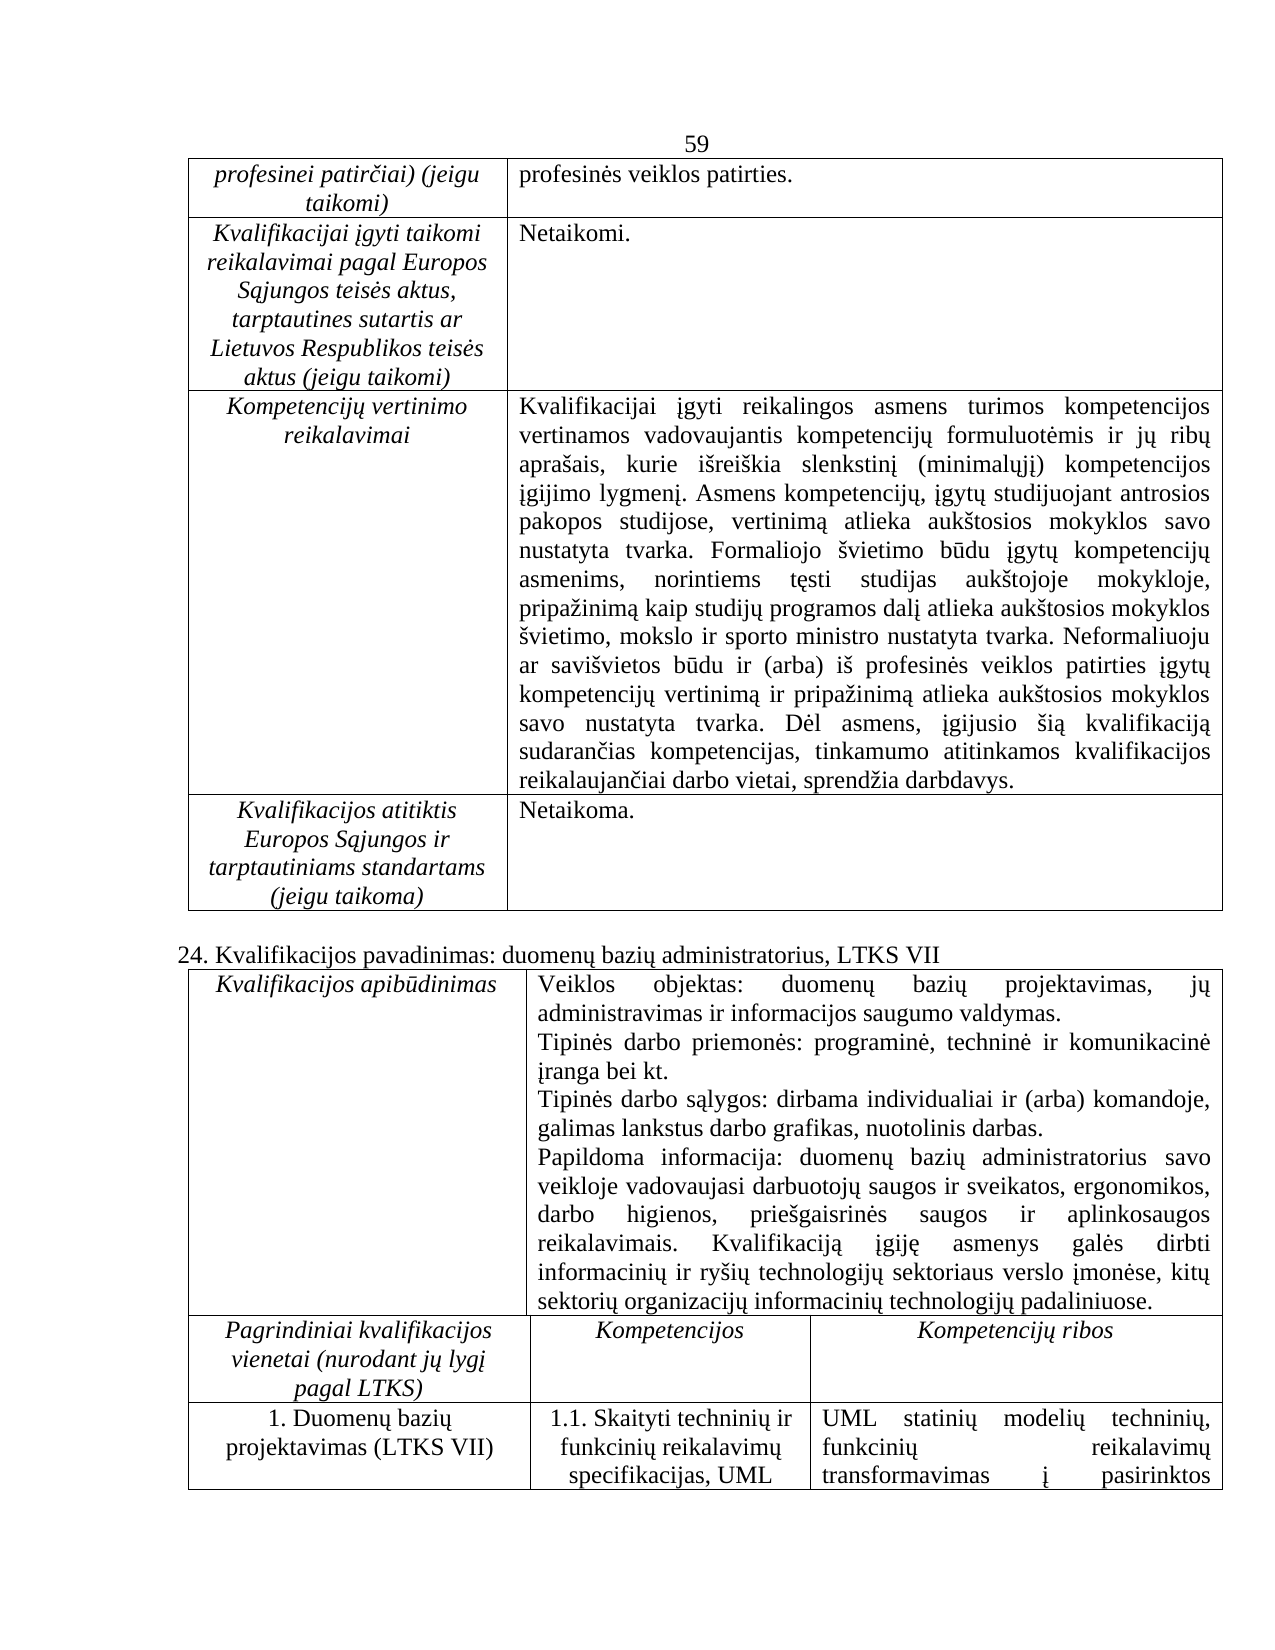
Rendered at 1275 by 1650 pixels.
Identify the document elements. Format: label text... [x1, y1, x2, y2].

table_cell Kompetencijų ribos [811, 1316, 1222, 1402]
table_cell 1. Duomenų bazių projektavimas (LTKS VII) [189, 1403, 530, 1489]
table_cell 1.1. Skaityti techninių ir funkcinių reikalavimų specifikacijas, UML [531, 1403, 810, 1489]
table_header Kvalifikacijos apibūdinimas [189, 970, 526, 1314]
table_cell Netaikomi. [508, 218, 1222, 390]
table_cell Kompetencijų vertinimo reikalavimai [189, 391, 507, 794]
table_cell Kvalifikacijai įgyti reikalingos asmens turimos kompetencijos vertinamos vadovaujantis kompetencijų formuluotėmis ir jų ribų aprašais, kurie išreiškia slenkstinį (minimalųjį) kompetencijos įgijimo lygmenį. Asmens kompetencijų, įgytų studijuojant antrosios pakopos studijose, vertinimą atlieka aukštosios mokyklos savo nustatyta tvarka. Formaliojo švietimo būdu įgytų kompetencijų asmenims, norintiems tęsti studijas aukštojoje mokykloje, pripažinimą kaip studijų programos dalį atlieka aukštosios mokyklos švietimo, mokslo ir sporto ministro nustatyta tvarka. Neformaliuoju ar savišvietos būdu ir (arba) iš profesinės veiklos patirties įgytų kompetencijų vertinimą ir pripažinimą atlieka aukštosios mokyklos savo nustatyta tvarka. Dėl asmens, įgijusio šią kvalifikaciją sudarančias kompetencijas, tinkamumo atitinkamos kvalifikacijos reikalaujančiai darbo vietai, sprendžia darbdavys. [508, 391, 1222, 794]
table_cell Kvalifikacijos atitiktis Europos Sąjungos ir tarptautiniams standartams (jeigu taikoma) [189, 795, 507, 910]
table_cell Kvalifikacijai įgyti taikomi reikalavimai pagal Europos Sąjungos teisės aktus, tarptautines sutartis ar Lietuvos Respublikos teisės aktus (jeigu taikomi) [189, 218, 507, 390]
table_cell UML statinių modelių techninių, funkcinių reikalavimų transformavimas į pasirinktos [811, 1403, 1222, 1489]
table_cell profesinės veiklos patirties. [508, 159, 1222, 217]
table_cell profesinei patirčiai) (jeigu taikomi) [189, 159, 507, 217]
table_cell Kompetencijos [531, 1316, 810, 1402]
table_cell Netaikoma. [508, 795, 1222, 910]
table_header Veiklos objektas: duomenų bazių projektavimas, jų administravimas ir informacijos saugumo valdymas. Tipinės darbo priemonės: programinė, techninė ir komunikacinė įranga bei kt. Tipinės darbo sąlygos: dirbama individualiai ir (arba) komandoje, galimas lankstus darbo grafikas, nuotolinis darbas. Papildoma informacija: duomenų bazių administratorius savo veikloje vadovaujasi darbuotojų saugos ir sveikatos, ergonomikos, darbo higienos, priešgaisrinės saugos ir aplinkosaugos reikalavimais. Kvalifikaciją įgiję asmenys galės dirbti informacinių ir ryšių technologijų sektoriaus verslo įmonėse, kitų sektorių organizacijų informacinių technologijų padaliniuose. [527, 970, 1222, 1314]
text 24. Kvalifikacijos pavadinimas: duomenų bazių administratorius, LTKS VII [177, 940, 1216, 968]
table_cell Pagrindiniai kvalifikacijos vienetai (nurodant jų lygį pagal LTKS) [189, 1316, 530, 1402]
